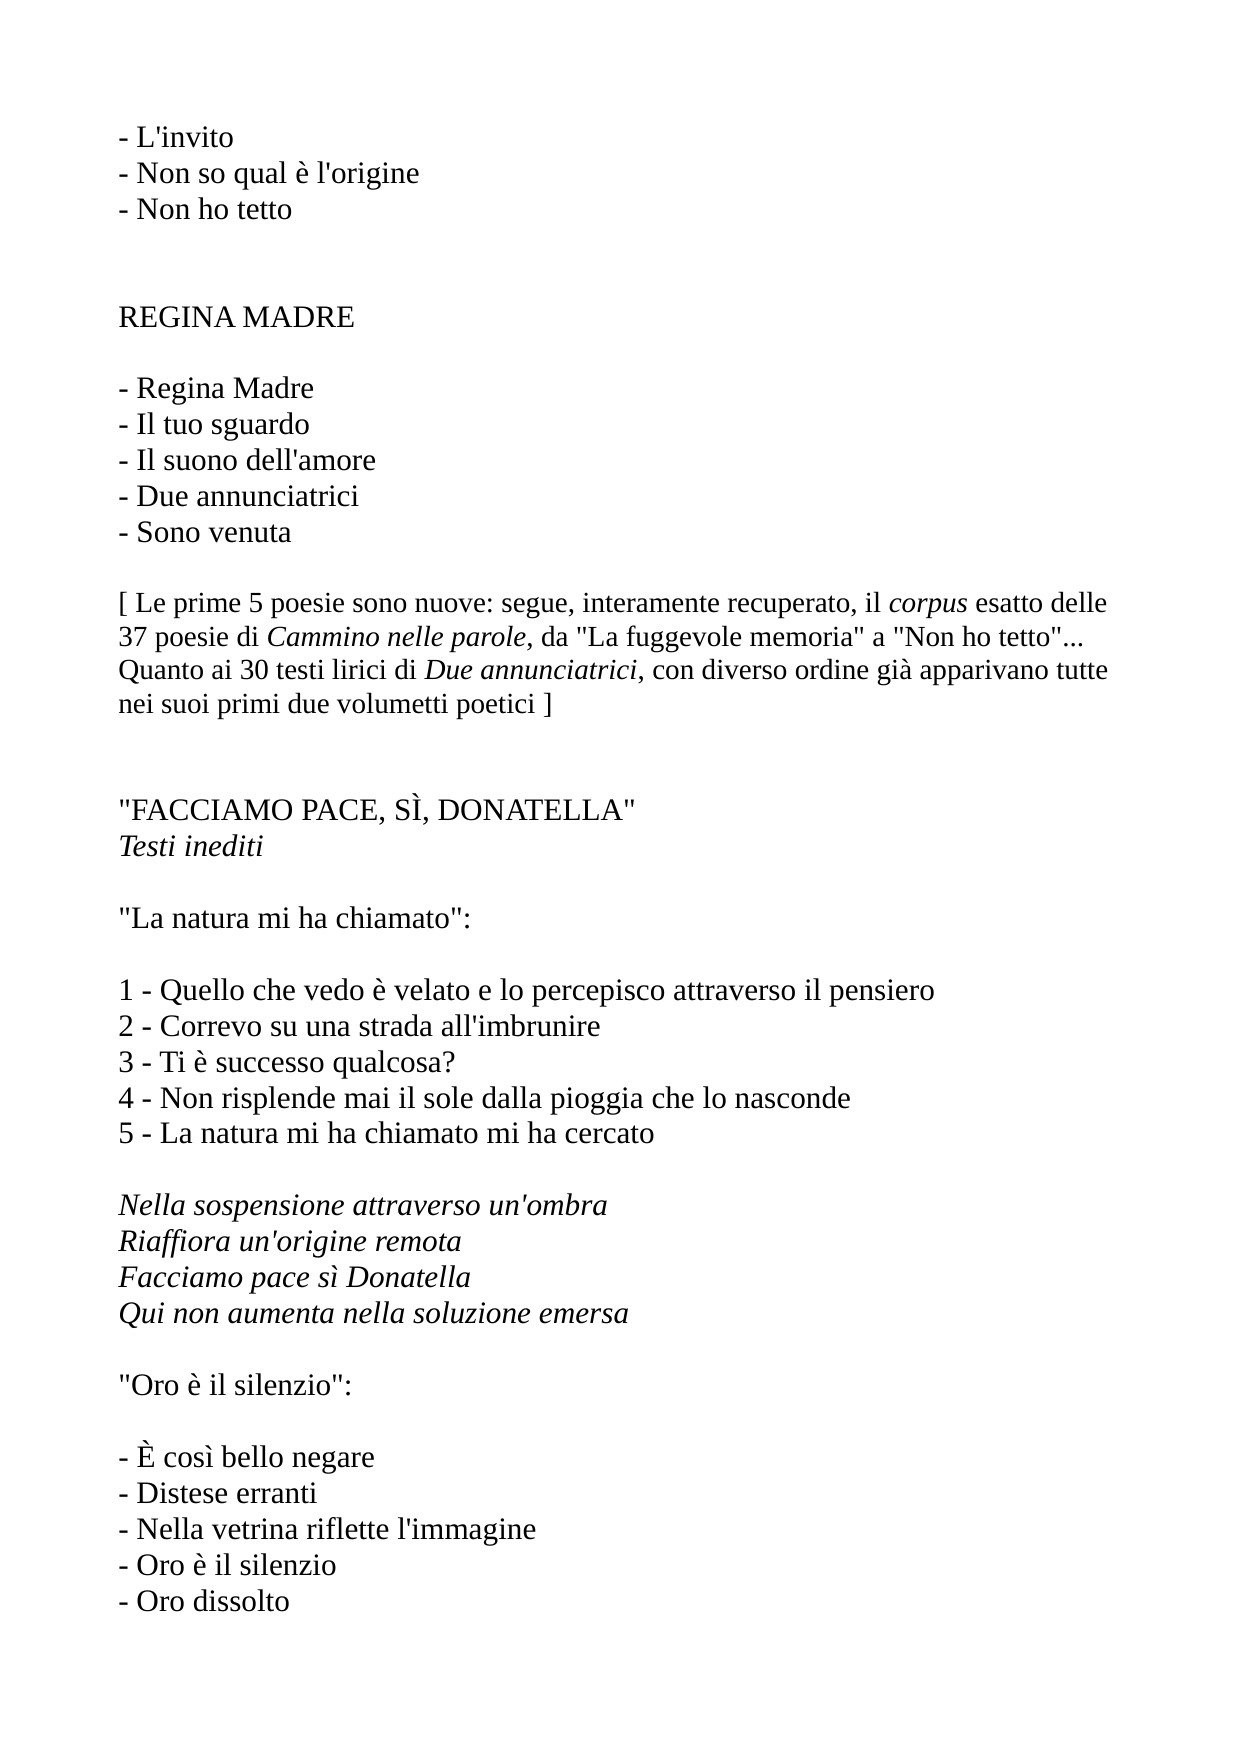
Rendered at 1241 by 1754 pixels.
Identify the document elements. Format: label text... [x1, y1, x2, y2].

text Riaffiora un'origine remota [118, 1223, 1122, 1258]
text - Il suono dell'amore [118, 442, 1122, 477]
text Qui non aumenta nella soluzione emersa [118, 1294, 1122, 1330]
text - È così bello negare [118, 1438, 1122, 1474]
text - Due annunciatrici [118, 477, 1122, 513]
text "La natura mi ha chiamato": [118, 899, 1122, 935]
text REGINA MADRE [118, 298, 1122, 334]
text 5 - La natura mi ha chiamato mi ha cercato [118, 1115, 1122, 1151]
text "FACCIAMO PACE, SÌ, DONATELLA" [118, 791, 1122, 827]
text - Oro dissolto [118, 1582, 1122, 1618]
text - Oro è il silenzio [118, 1546, 1122, 1582]
text - Non ho tetto [118, 190, 1122, 226]
text - Nella vetrina riflette l'immagine [118, 1510, 1122, 1546]
text 4 - Non risplende mai il sole dalla pioggia che lo nasconde [118, 1079, 1122, 1115]
text Facciamo pace sì Donatella [118, 1258, 1122, 1294]
text "Oro è il silenzio": [118, 1366, 1122, 1402]
text [ Le prime 5 poesie sono nuove: segue, interamente recuperato, il corpus esatto delle 37 poesie di Cammino nelle parole, da "La fuggevole memoria" a "Non ho tetto"... Quanto ai 30 testi lirici di Due annunciatrici, con diverso ordine già apparivano tutte nei suoi primi due volumetti poetici ] [118, 585, 1122, 719]
text - Distese erranti [118, 1474, 1122, 1510]
text - Il tuo sguardo [118, 406, 1122, 442]
text - Sono venuta [118, 513, 1122, 549]
text 2 - Correvo su una strada all'imbrunire [118, 1007, 1122, 1043]
text 1 - Quello che vedo è velato e lo percepisco attraverso il pensiero [118, 971, 1122, 1007]
text - L'invito [118, 118, 1122, 154]
text Nella sospensione attraverso un'ombra [118, 1187, 1122, 1223]
text Testi inediti [118, 827, 1122, 863]
text 3 - Ti è successo qualcosa? [118, 1043, 1122, 1079]
text - Non so qual è l'origine [118, 154, 1122, 190]
text - Regina Madre [118, 370, 1122, 406]
